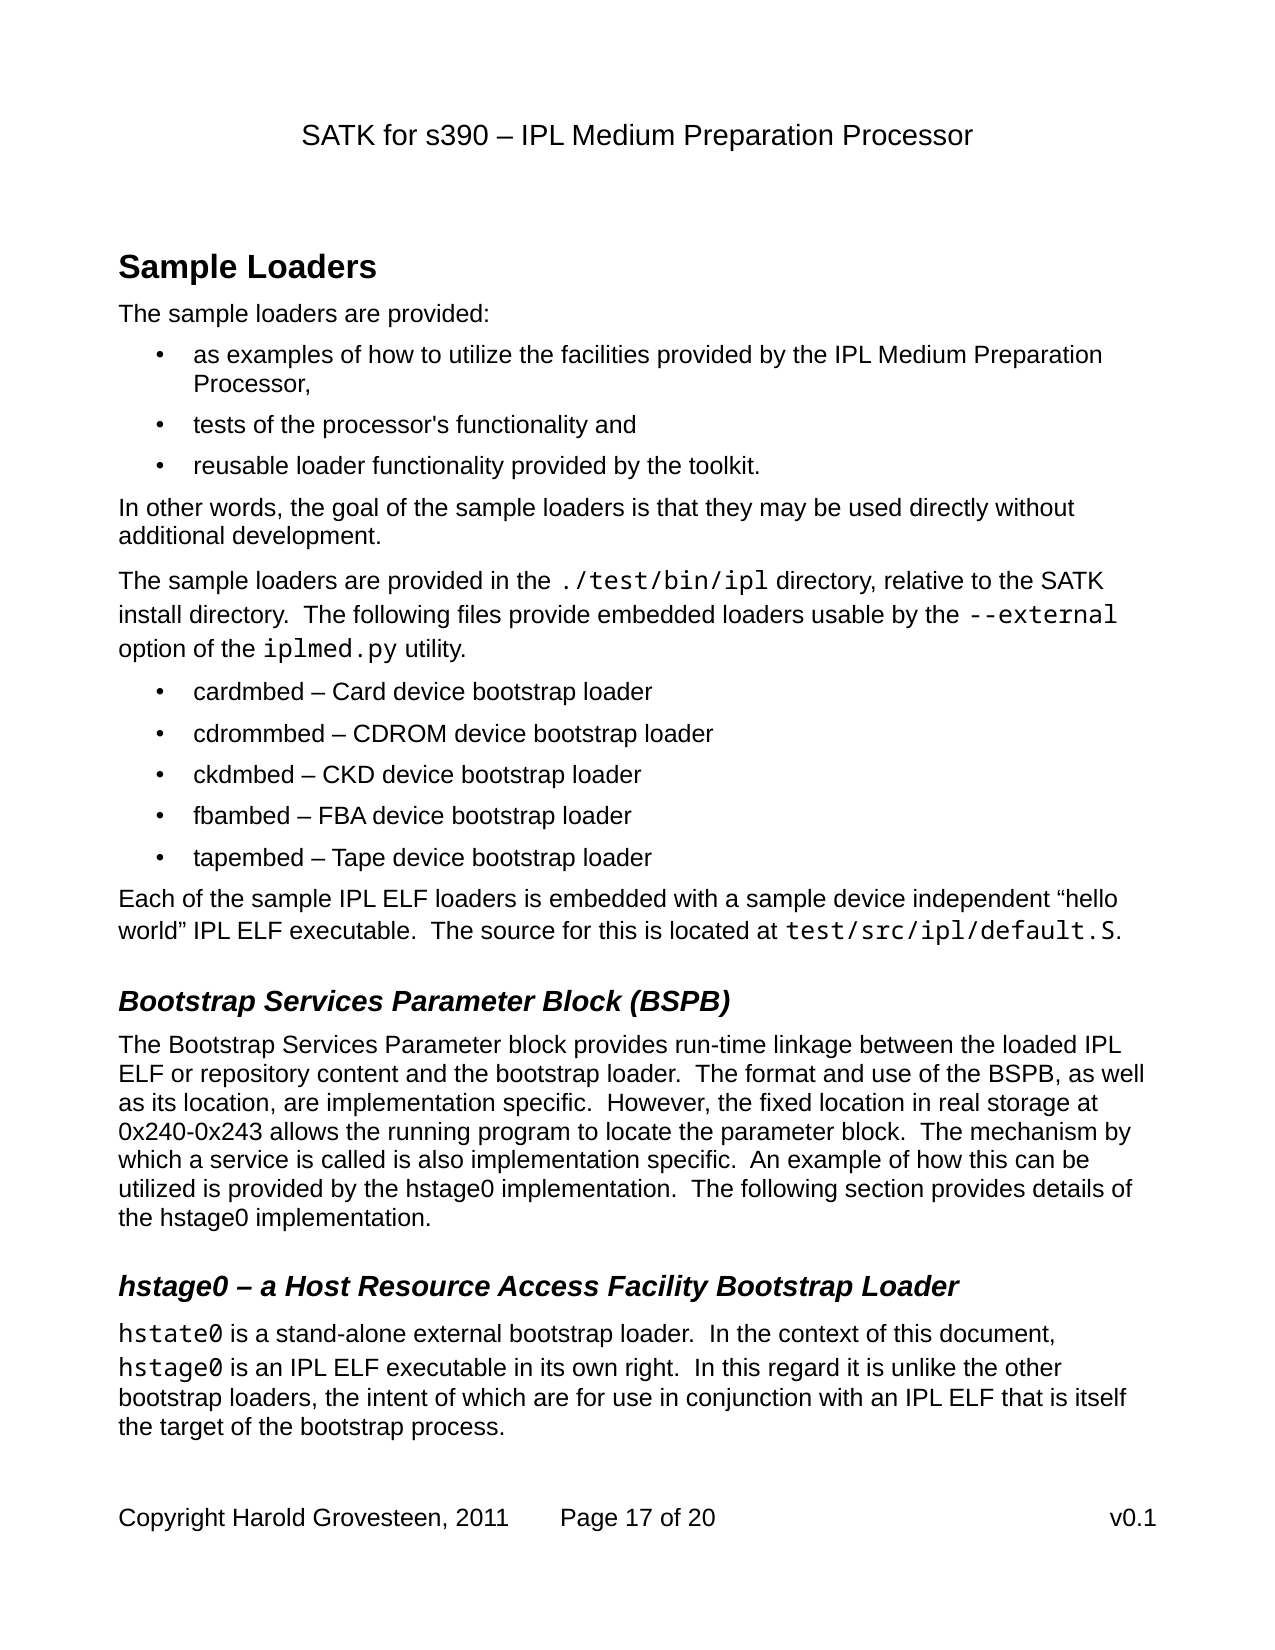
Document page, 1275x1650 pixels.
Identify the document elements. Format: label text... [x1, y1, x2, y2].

subtitle hstage0 – a Host Resource Access Facility Bootstrap Loader [118, 1269, 1157, 1303]
list reusable loader functionality provided by the toolkit. [156, 451, 1157, 480]
list fbambed – FBA device bootstrap loader [156, 801, 1157, 830]
list tapembed – Tape device bootstrap loader [156, 843, 1157, 872]
text The Bootstrap Services Parameter block provides run-time linkage between the loaded IPL ELF or repository content and the bootstrap loader. The format and use of the BSPB, as well as its location, are implementation specific. However, the fixed location in real storage at 0x240-0x243 allows the running program to locate the parameter block. The mechanism by which a service is called is also implementation specific. An example of how this can be utilized is provided by the hstage0 implementation. The following section provides details of the hstage0 implementation. [118, 1030, 1157, 1232]
text In other words, the goal of the sample loaders is that they may be used directly without additional development. [118, 493, 1157, 550]
list cdrommbed – CDROM device bootstrap loader [156, 719, 1157, 747]
list as examples of how to utilize the facilities provided by the IPL Medium Preparation Processor, [156, 340, 1157, 397]
list tests of the processor's functionality and [156, 410, 1157, 439]
text The sample loaders are provided in the ./test/bin/ipl directory, relative to the SATK install directory. The following files provide embedded loaders usable by the --external option of the iplmed.py utility. [118, 563, 1157, 665]
list cardmbed – Card device bootstrap loader [156, 677, 1157, 706]
text The sample loaders are provided: [118, 298, 1157, 327]
text hstate0 is a stand-alone external bootstrap loader. In the context of this document, hstage0 is an IPL ELF executable in its own right. In this regard it is unlike the other bootstrap loaders, the intent of which are for use in conjunction with an IPL ELF that is itself the target of the bootstrap process. [118, 1315, 1157, 1441]
text Each of the sample IPL ELF loaders is embedded with a sample device independent “hello world” IPL ELF executable. The source for this is located at test/src/ipl/default.S. [118, 884, 1157, 947]
subtitle Sample Loaders [118, 247, 1157, 286]
list ckdmbed – CKD device bootstrap loader [156, 760, 1157, 789]
subtitle Bootstrap Services Parameter Block (BSPB) [118, 984, 1157, 1018]
